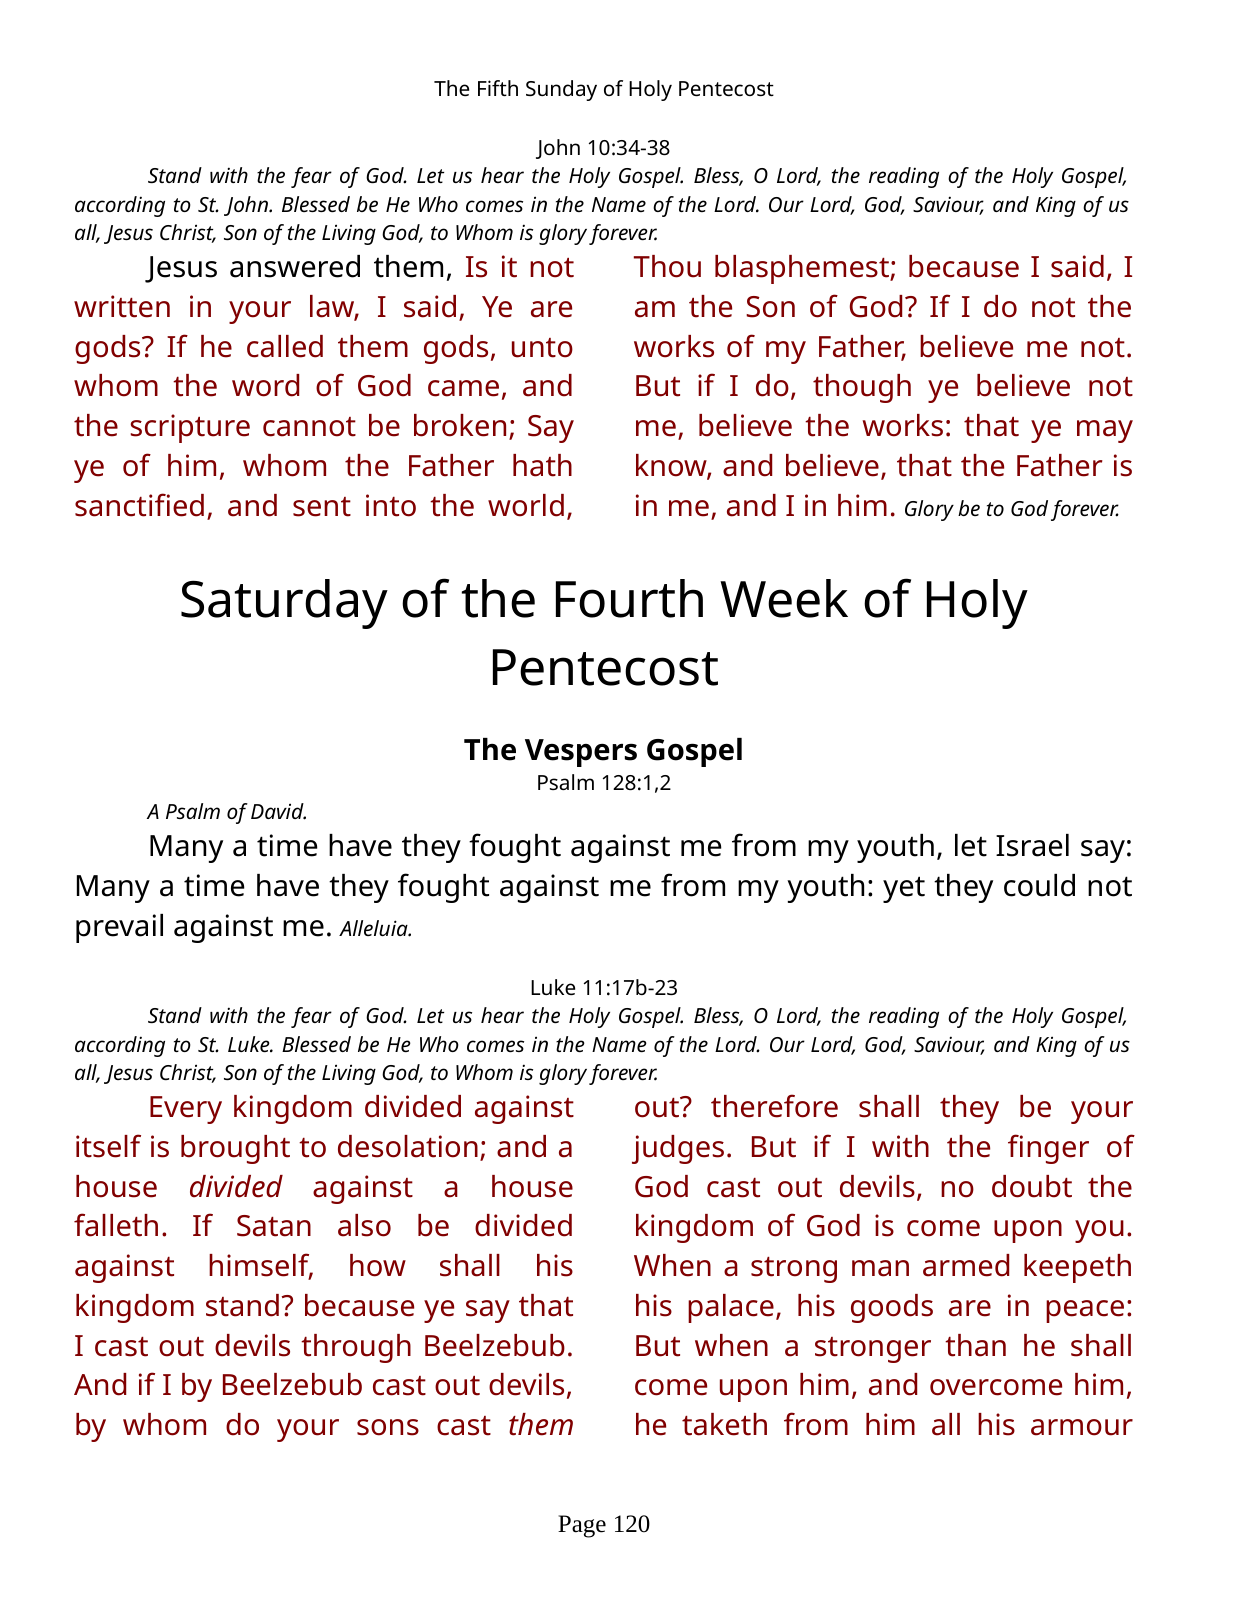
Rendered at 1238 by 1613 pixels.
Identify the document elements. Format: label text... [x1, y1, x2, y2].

text Stand with the fear of God. Let us hear the Holy Gospel. Bless, O Lord, the reading of the Holy Gospel, according to St. Luke. Blessed be He Who comes in the Name of the Lord. Our Lord, God, Saviour, and King of us all, Jesus Christ, Son of the Living God, to Whom is glory forever. [74, 1001, 1134, 1087]
text John 10:34-38 [74, 133, 1134, 161]
text Every kingdom divided against itself is brought to desolation; and a house divided against a house falleth. If Satan also be divided against himself, how shall his kingdom stand? because ye say that I cast out devils through Beelzebub. And if I by Beelzebub cast out devils, by whom do your sons cast them [74, 1087, 574, 1444]
text Saturday of the Fourth Week of Holy Pentecost [74, 564, 1134, 700]
text Psalm 128:1,2 [74, 768, 1134, 797]
text Thou blasphemest; because I said, I am the Son of God? If I do not the works of my Father, believe me not. But if I do, though ye believe not me, believe the works: that ye may know, and believe, that the Father is in me, and I in him. Glory be to God forever. [633, 247, 1134, 524]
text Luke 11:17b-23 [74, 973, 1134, 1001]
text A Psalm of David. [74, 797, 1134, 825]
text The Fifth Sunday of Holy Pentecost [72, 74, 1135, 102]
text Many a time have they fought against me from my youth, let Israel say: Many a time have they fought against me from my youth: yet they could not prevail against me. Alleluia. [74, 825, 1134, 944]
text Stand with the fear of God. Let us hear the Holy Gospel. Bless, O Lord, the reading of the Holy Gospel, according to St. John. Blessed be He Who comes in the Name of the Lord. Our Lord, God, Saviour, and King of us all, Jesus Christ, Son of the Living God, to Whom is glory forever. [74, 161, 1134, 247]
text out? therefore shall they be your judges. But if I with the finger of God cast out devils, no doubt the kingdom of God is come upon you. When a strong man armed keepeth his palace, his goods are in peace: But when a stronger than he shall come upon him, and overcome him, he taketh from him all his armour [633, 1087, 1134, 1444]
text The Vespers Gospel [74, 729, 1134, 768]
text Jesus answered them, Is it not written in your law, I said, Ye are gods? If he called them gods, unto whom the word of God came, and the scripture cannot be broken; Say ye of him, whom the Father hath sanctified, and sent into the world, [74, 247, 574, 524]
